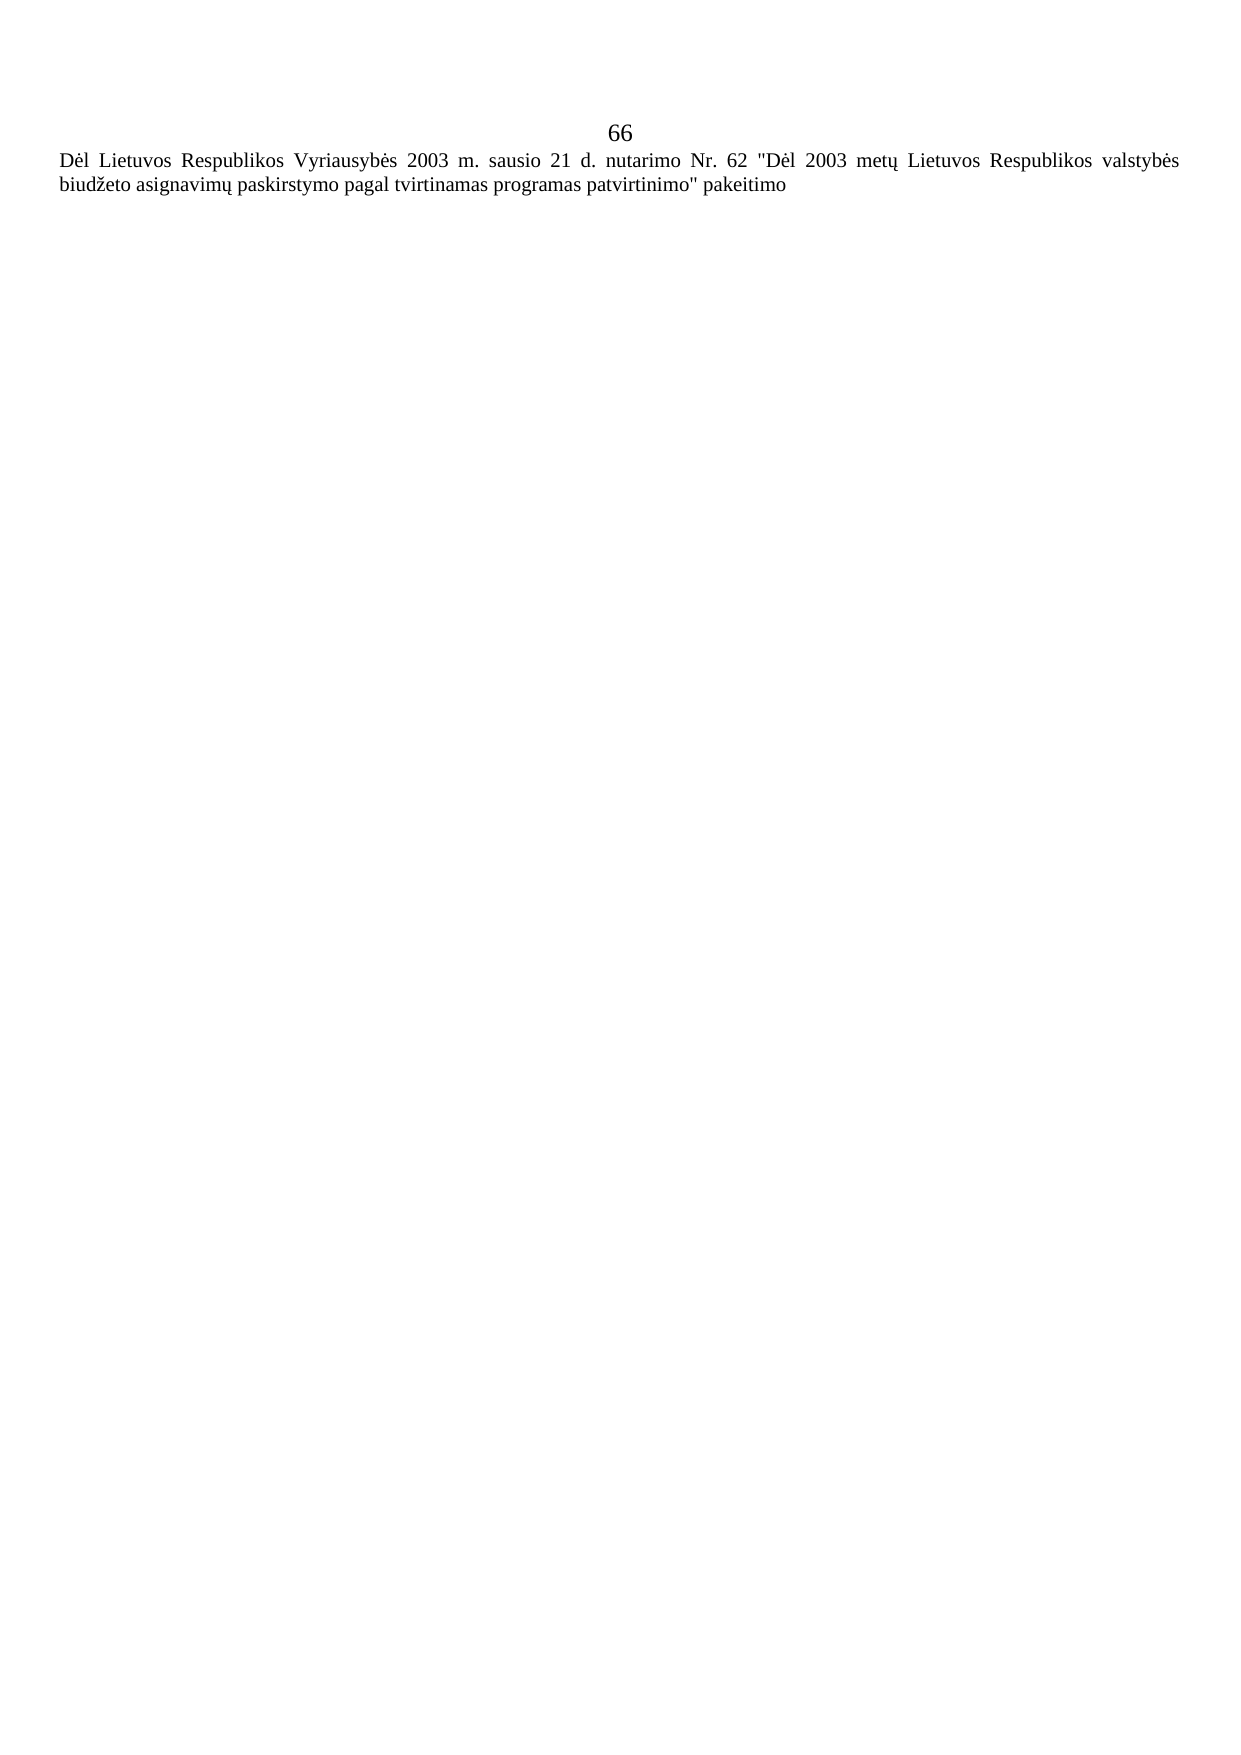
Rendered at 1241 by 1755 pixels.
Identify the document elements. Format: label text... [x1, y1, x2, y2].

text Dėl Lietuvos Respublikos Vyriausybės 2003 m. sausio 21 d. nutarimo Nr. 62 "Dėl 2003 metų Lietuvos Respublikos valstybės biudžeto asignavimų paskirstymo pagal tvirtinamas programas patvirtinimo" pakeitimo [59, 148, 1181, 196]
